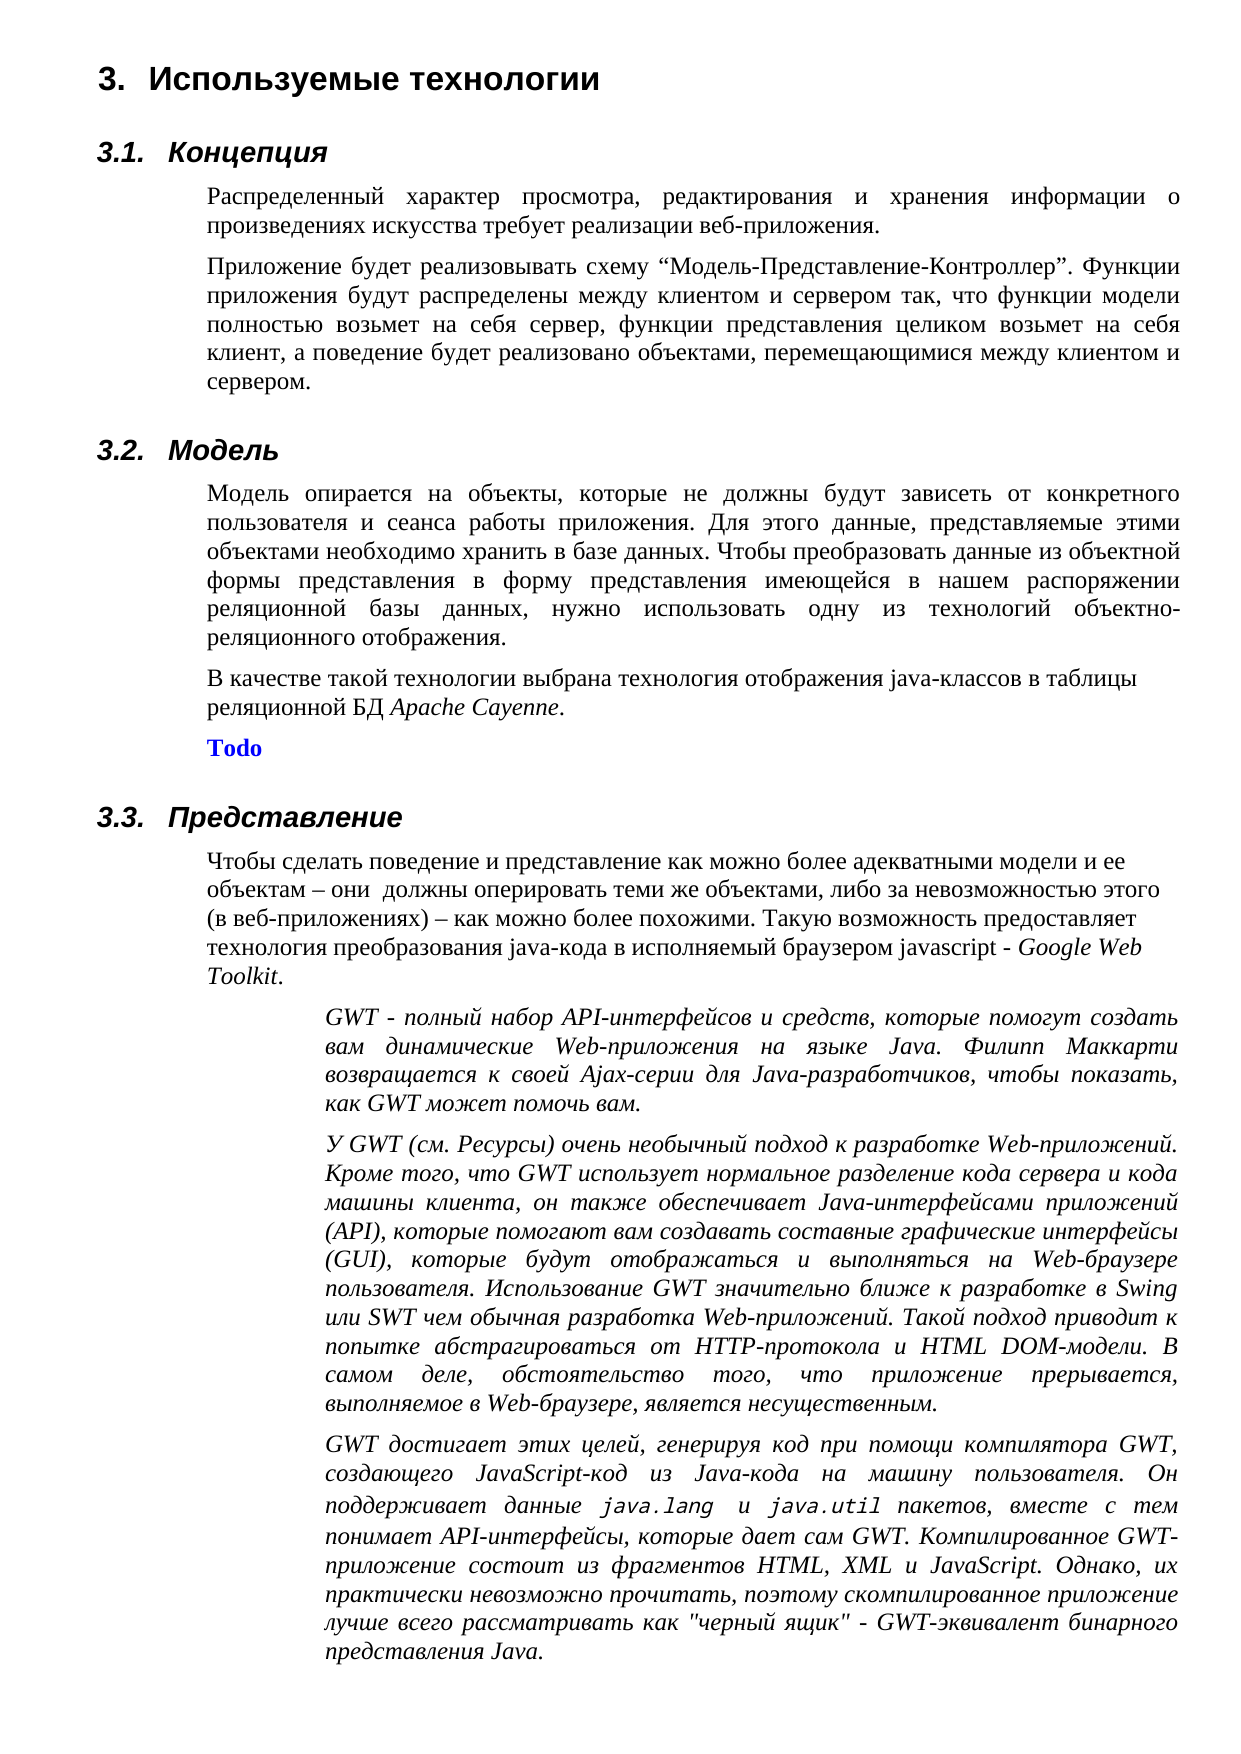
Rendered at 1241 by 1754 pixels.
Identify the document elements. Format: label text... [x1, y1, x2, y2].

text Todo [207, 733, 1181, 762]
text GWT - полный набор API-интерфейсов и средств, которые помогут создать вам динамические Web-приложения на языке Java. Филипп Маккарти возвращается к своей Ajax-серии для Java-разработчиков, чтобы показать, как GWT может помочь вам. [325, 1002, 1181, 1117]
text Чтобы сделать поведение и представление как можно более адекватными модели и ее объектам – они должны оперировать теми же объектами, либо за невозможностью этого (в веб-приложениях) – как можно более похожими. Такую возможность предоставляет технология преобразования java-кода в исполняемый браузером javascript - Google Web Toolkit. [207, 846, 1181, 989]
subtitle Используемые технологии [88, 59, 1181, 98]
text Приложение будет реализовывать схему “Модель-Представление-Контроллер”. Функции приложения будут распределены между клиентом и сервером так, что функции модели полностью возьмет на себя сервер, функции представления целиком возьмет на себя клиент, а поведение будет реализовано объектами, перемещающимися между клиентом и сервером. [207, 251, 1181, 395]
text У GWT (см. Ресурсы) очень необычный подход к разработке Web-приложений. Кроме того, что GWT использует нормальное разделение кода сервера и кода машины клиента, он также обеспечивает Java-интерфейсами приложений (API), которые помогают вам создавать составные графические интерфейсы (GUI), которые будут отображаться и выполняться на Web-браузере пользователя. Использование GWT значительно ближе к разработке в Swing или SWT чем обычная разработка Web-приложений. Такой подход приводит к попытке абстрагироваться от HTTP-протокола и HTML DOM-модели. В самом деле, обстоятельство того, что приложение прерывается, выполняемое в Web-браузере, является несущественным. [325, 1129, 1181, 1417]
subtitle Представление [88, 800, 1181, 833]
text GWT достигает этих целей, генерируя код при помощи компилятора GWT, создающего JavaScript-код из Java-кода на машину пользователя. Он поддерживает данные java.lang и java.util пакетов, вместе с тем понимает API-интерфейсы, которые дает сам GWT. Компилированное GWT-приложение состоит из фрагментов HTML, XML и JavaScript. Однако, их практически невозможно прочитать, поэтому скомпилированное приложение лучше всего рассматривать как "черный ящик" - GWT-эквивалент бинарного представления Java. [325, 1429, 1181, 1665]
text Модель опирается на объекты, которые не должны будут зависеть от конкретного пользователя и сеанса работы приложения. Для этого данные, представляемые этими объектами необходимо хранить в базе данных. Чтобы преобразовать данные из объектной формы представления в форму представления имеющейся в нашем распоряжении реляционной базы данных, нужно использовать одну из технологий объектно-реляционного отображения. [207, 478, 1181, 651]
text В качестве такой технологии выбрана технология отображения java-классов в таблицы реляционной БД Apache Cayenne. [207, 663, 1181, 721]
text Распределенный характер просмотра, редактирования и хранения информации о произведениях искусства требует реализации веб-приложения. [207, 181, 1181, 239]
subtitle Концепция [88, 135, 1181, 169]
subtitle Модель [88, 432, 1181, 466]
